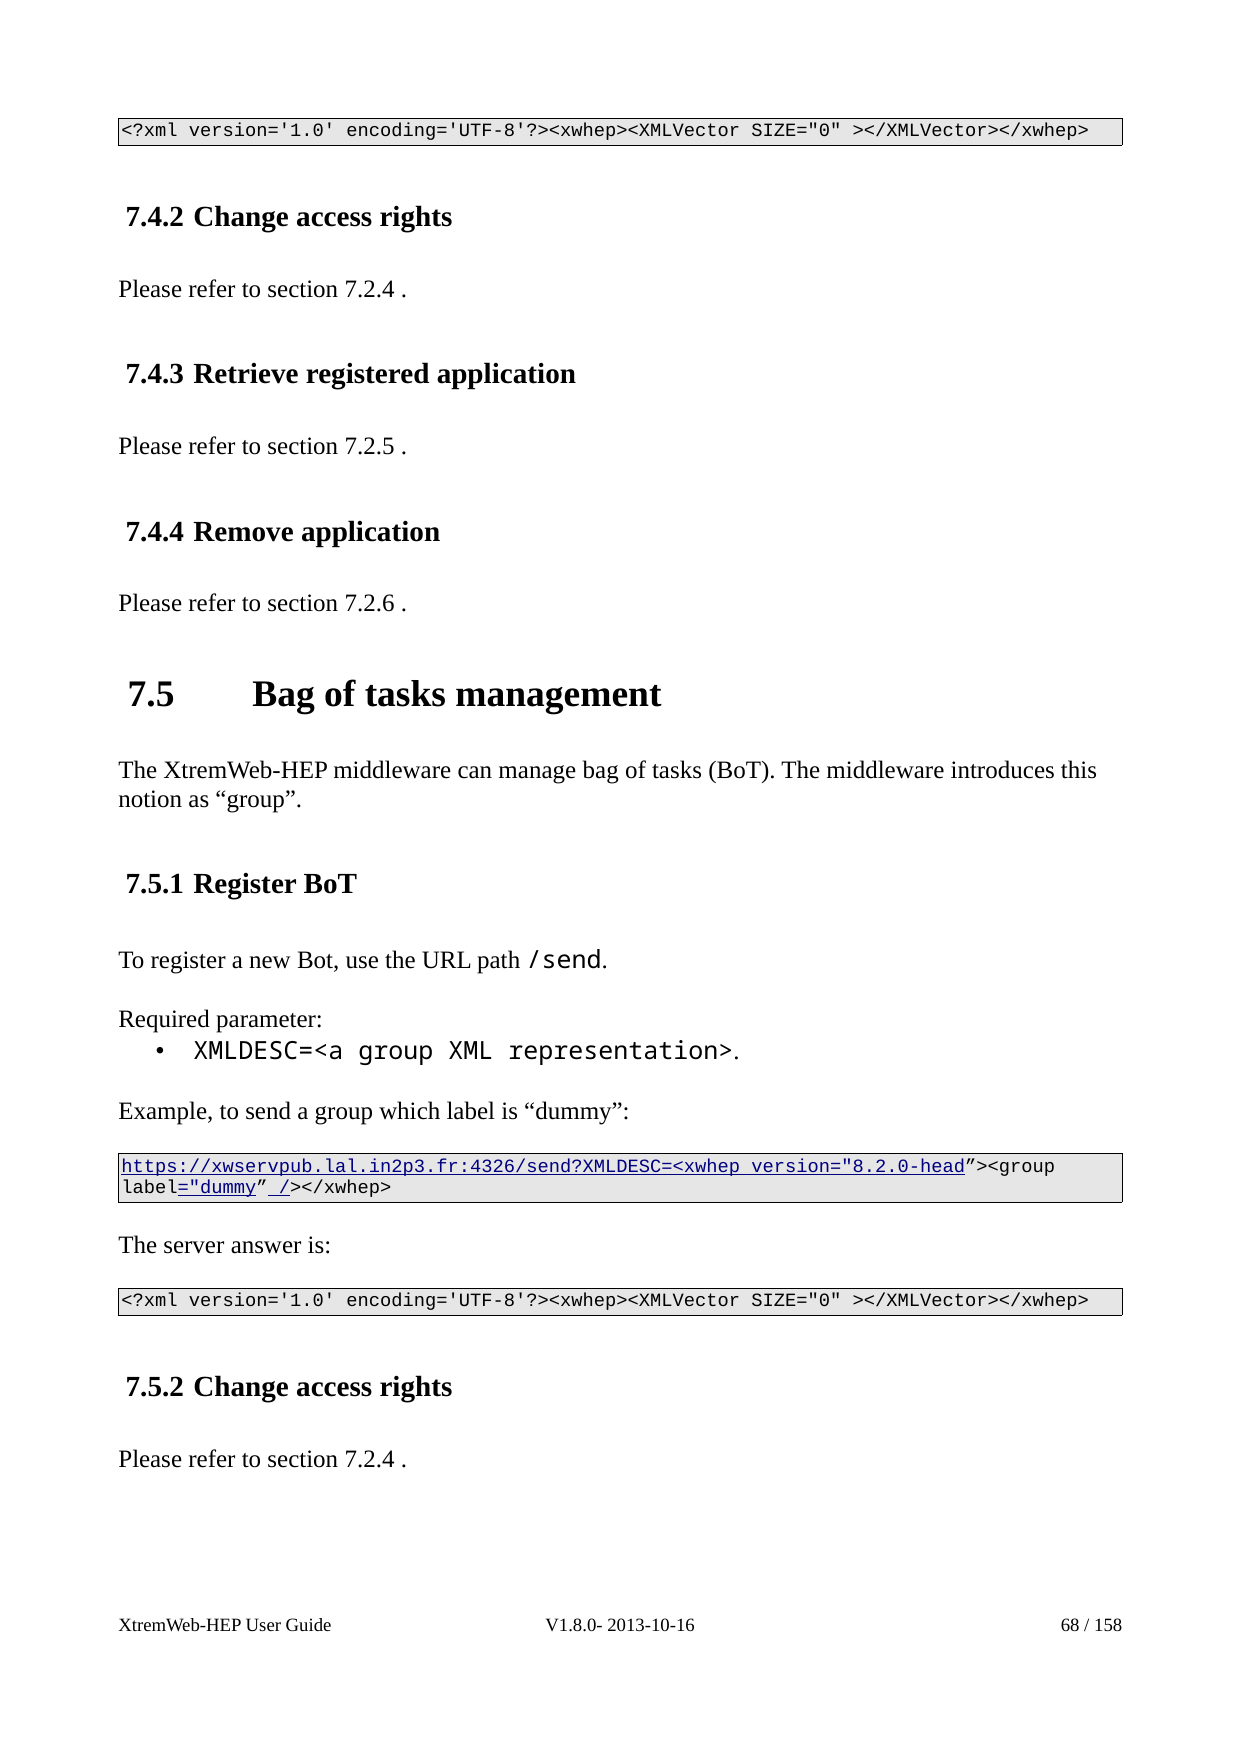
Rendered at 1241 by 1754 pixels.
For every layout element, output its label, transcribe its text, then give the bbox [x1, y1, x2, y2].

text https://xwservpub.lal.in2p3.fr:4326/send?XMLDESC=<xwhep version="8.2.0-head”><group label="dummy” /></xwhep> [119, 1154, 1122, 1202]
text To register a new Bot, use the URL path /send. [118, 941, 1122, 976]
text Please refer to section7.2.4. [118, 1444, 1122, 1473]
text Required parameter: [118, 1004, 1122, 1033]
text The XtremWeb-HEP middleware can manage bag of tasks (BoT). The middleware introduces this notion as “group”. [118, 755, 1122, 813]
text Please refer to section7.2.6. [118, 588, 1122, 617]
text Please refer to section7.2.4. [118, 274, 1122, 303]
text Please refer to section7.2.5. [118, 431, 1122, 460]
text <?xml version='1.0' encoding='UTF-8'?><xwhep><XMLVector SIZE="0" ></XMLVector></xwhep> [119, 1289, 1122, 1315]
text <?xml version='1.0' encoding='UTF-8'?><xwhep><XMLVector SIZE="0" ></XMLVector></xwhep> [119, 119, 1122, 145]
subtitle Register BoT [118, 867, 1122, 900]
text Example, to send a group which label is “dummy”: [118, 1096, 1122, 1124]
list XMLDESC=<a group XML representation>. [156, 1033, 1122, 1067]
subtitle Change access rights [118, 199, 1122, 233]
text The server answer is: [118, 1231, 1122, 1259]
subtitle Remove application [118, 514, 1122, 547]
subtitle Bag of tasks management [118, 671, 1122, 714]
subtitle Retrieve registered application [118, 356, 1122, 390]
subtitle Change access rights [118, 1369, 1122, 1403]
